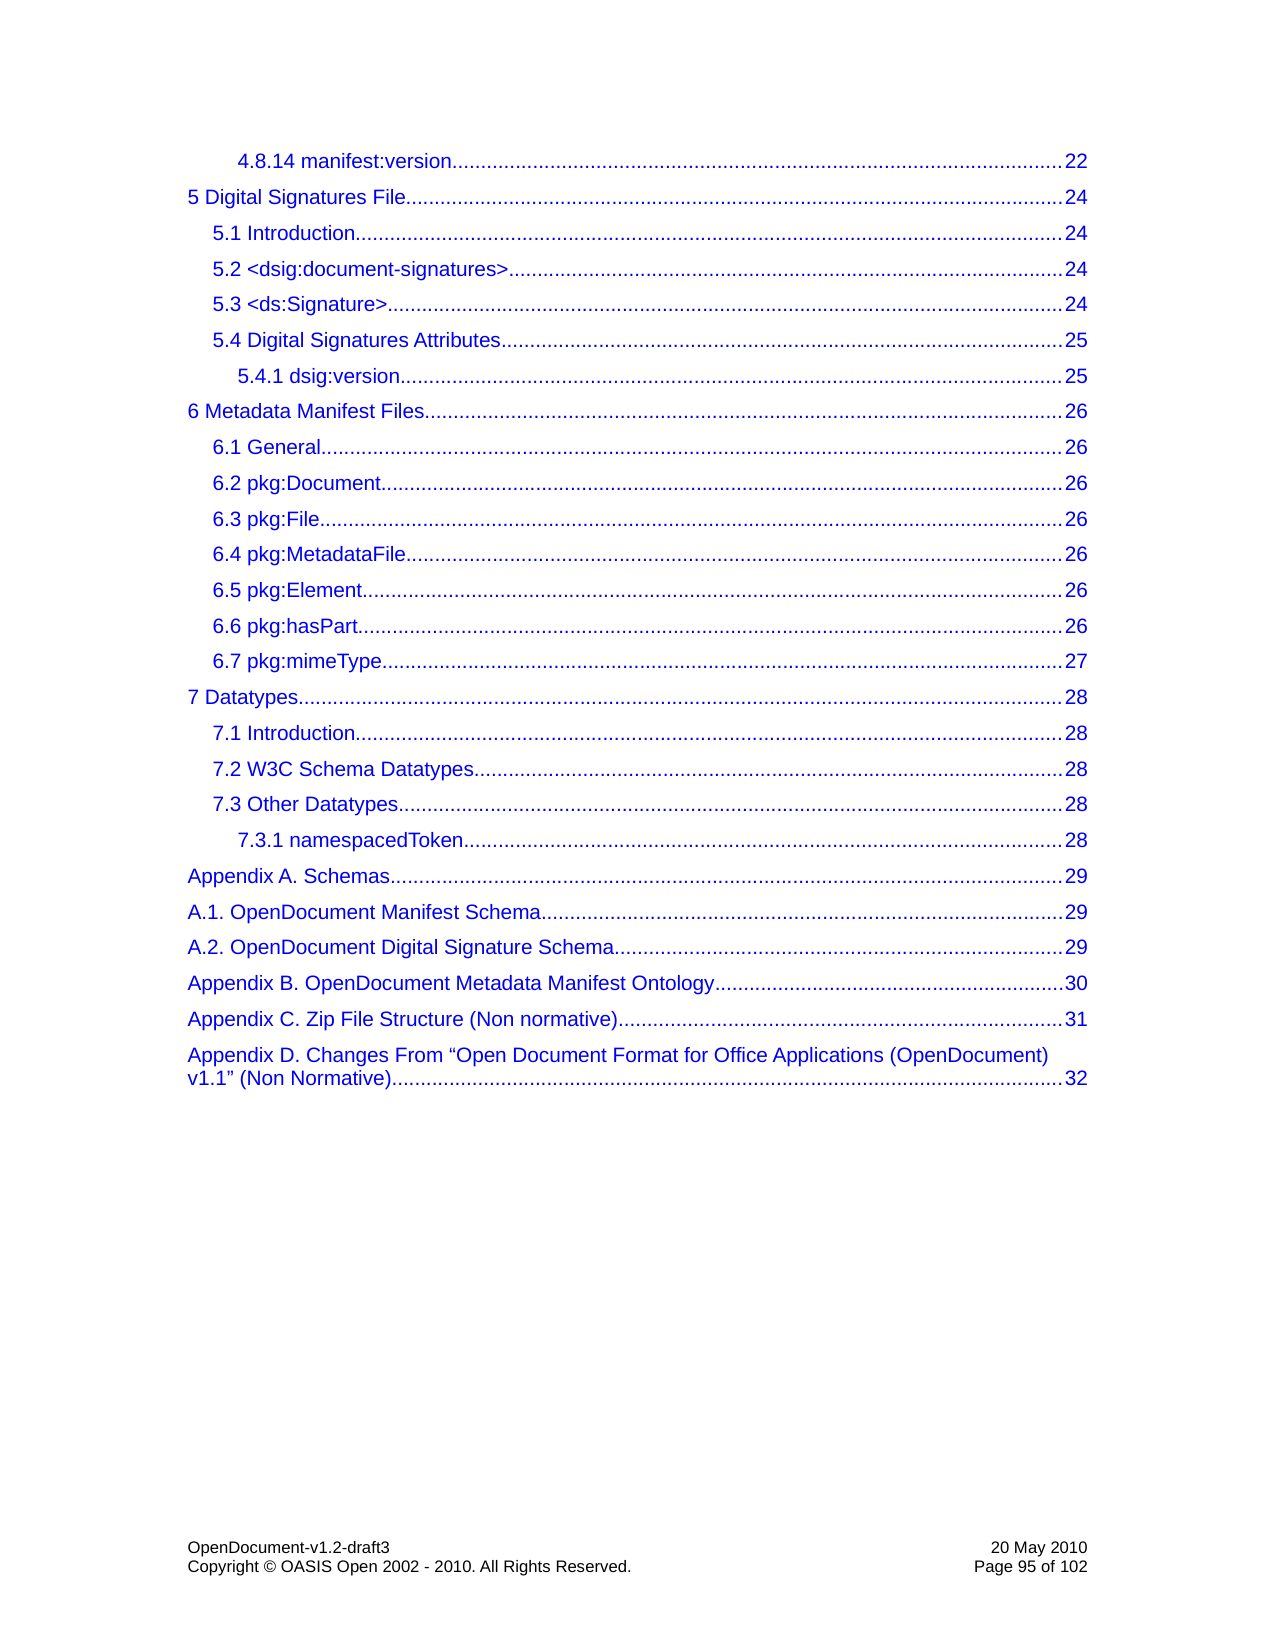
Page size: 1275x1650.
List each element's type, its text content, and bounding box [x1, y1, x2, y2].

text 6.5 pkg:Element 26 [212, 579, 1088, 602]
text 4.8.14 manifest:version 22 [237, 150, 1088, 173]
text 6 Metadata Manifest Files 26 [187, 400, 1088, 423]
text 5.2 <dsig:document-signatures> 24 [212, 257, 1088, 280]
text 6.2 pkg:Document 26 [212, 472, 1088, 495]
text 6.6 pkg:hasPart 26 [212, 614, 1088, 638]
text 5.3 <ds:Signature> 24 [212, 293, 1088, 316]
text Appendix B. OpenDocument Metadata Manifest Ontology 30 [187, 972, 1088, 995]
text 7.2 W3C Schema Datatypes 28 [212, 757, 1088, 781]
text 6.7 pkg:mimeType 27 [212, 650, 1088, 673]
text Appendix D. Changes From “Open Document Format for Office Applications (OpenDocument) v1.1” (Non Normative) 32 [187, 1043, 1088, 1090]
text 6.3 pkg:File 26 [212, 507, 1088, 531]
text Appendix A. Schemas 29 [187, 864, 1088, 888]
text 5.4.1 dsig:version 25 [237, 364, 1088, 388]
text 6.1 General 26 [212, 436, 1088, 459]
text 5.4 Digital Signatures Attributes 25 [212, 329, 1088, 352]
text 6.4 pkg:MetadataFile 26 [212, 543, 1088, 566]
text 7.1 Introduction 28 [212, 722, 1088, 745]
text 7 Datatypes 28 [187, 686, 1088, 709]
text 7.3.1 namespacedToken 28 [237, 829, 1088, 852]
text 7.3 Other Datatypes 28 [212, 793, 1088, 816]
text 5.1 Introduction 24 [212, 221, 1088, 245]
text Appendix C. Zip File Structure (Non normative) 31 [187, 1007, 1088, 1031]
text A.1. OpenDocument Manifest Schema 29 [187, 900, 1088, 923]
text A.2. OpenDocument Digital Signature Schema 29 [187, 936, 1088, 959]
text 5 Digital Signatures File 24 [187, 186, 1088, 209]
